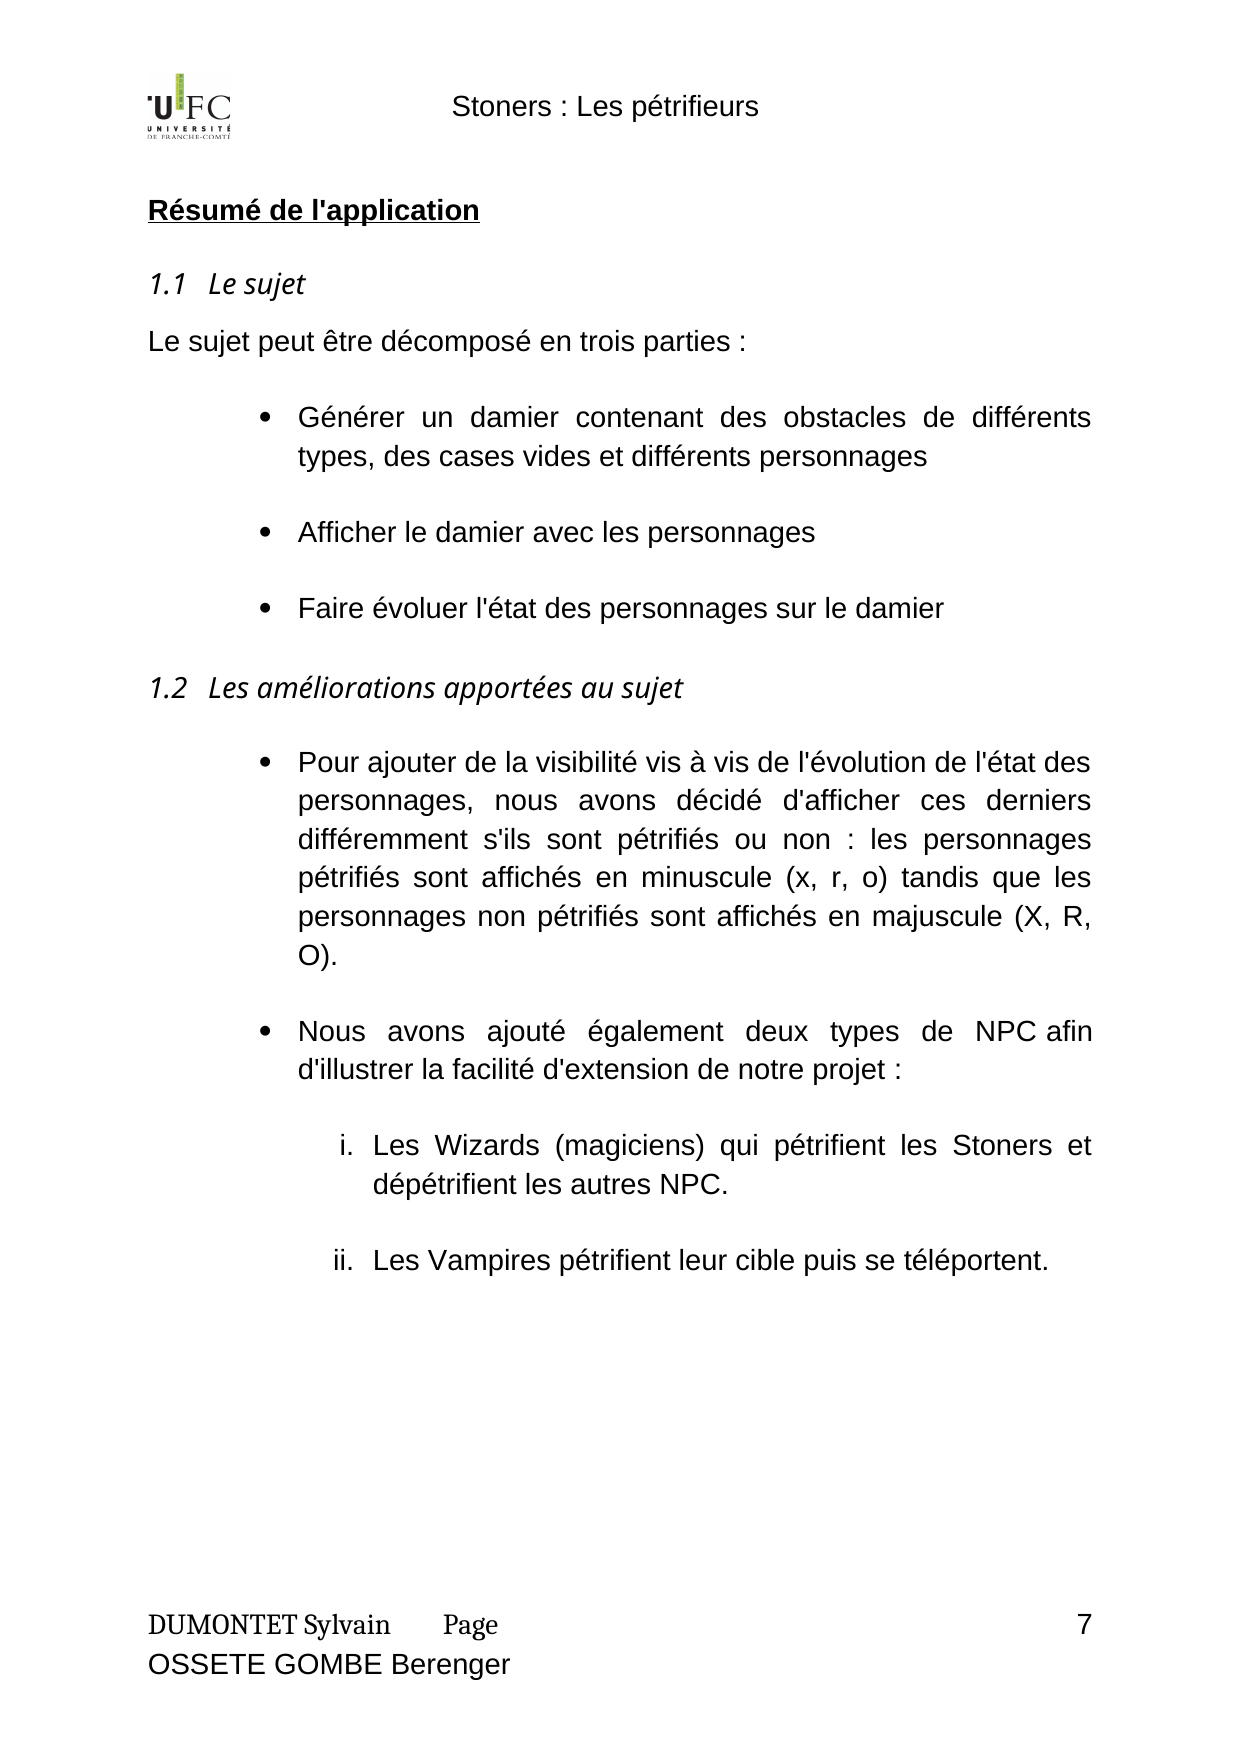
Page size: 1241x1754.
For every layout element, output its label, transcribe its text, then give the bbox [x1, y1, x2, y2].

list Faire évoluer l'état des personnages sur le damier [260, 591, 1093, 625]
list Afficher le damier avec les personnages [260, 515, 1093, 549]
list Nous avons ajouté également deux types de NPC afin d'illustrer la facilité d'extension de notre projet : [260, 1014, 1093, 1086]
list Les Wizards (magiciens) qui pétrifient les Stoners et dépétrifient les autres NPC. [354, 1128, 1093, 1201]
picture [147, 73, 231, 139]
list Les Vampires pétrifient leur cible puis se téléportent. [354, 1243, 1093, 1277]
list Pour ajouter de la visibilité vis à vis de l'évolution de l'état des personnages, nous avons décidé d'afficher ces derniers différemment s'ils sont pétrifiés ou non : les personnages pétrifiés sont affichés en minuscule (x, r, o) tandis que les personnages non pétrifiés sont affichés en majuscule (X, R, O). [260, 745, 1093, 971]
list Générer un damier contenant des obstacles de différents types, des cases vides et différents personnages [260, 400, 1093, 472]
text Le sujet peut être décomposé en trois parties : [148, 324, 1093, 358]
text Résumé de l'application [148, 193, 1093, 226]
subtitle Les améliorations apportées au sujet [148, 667, 1093, 707]
subtitle Le sujet [148, 264, 1093, 303]
